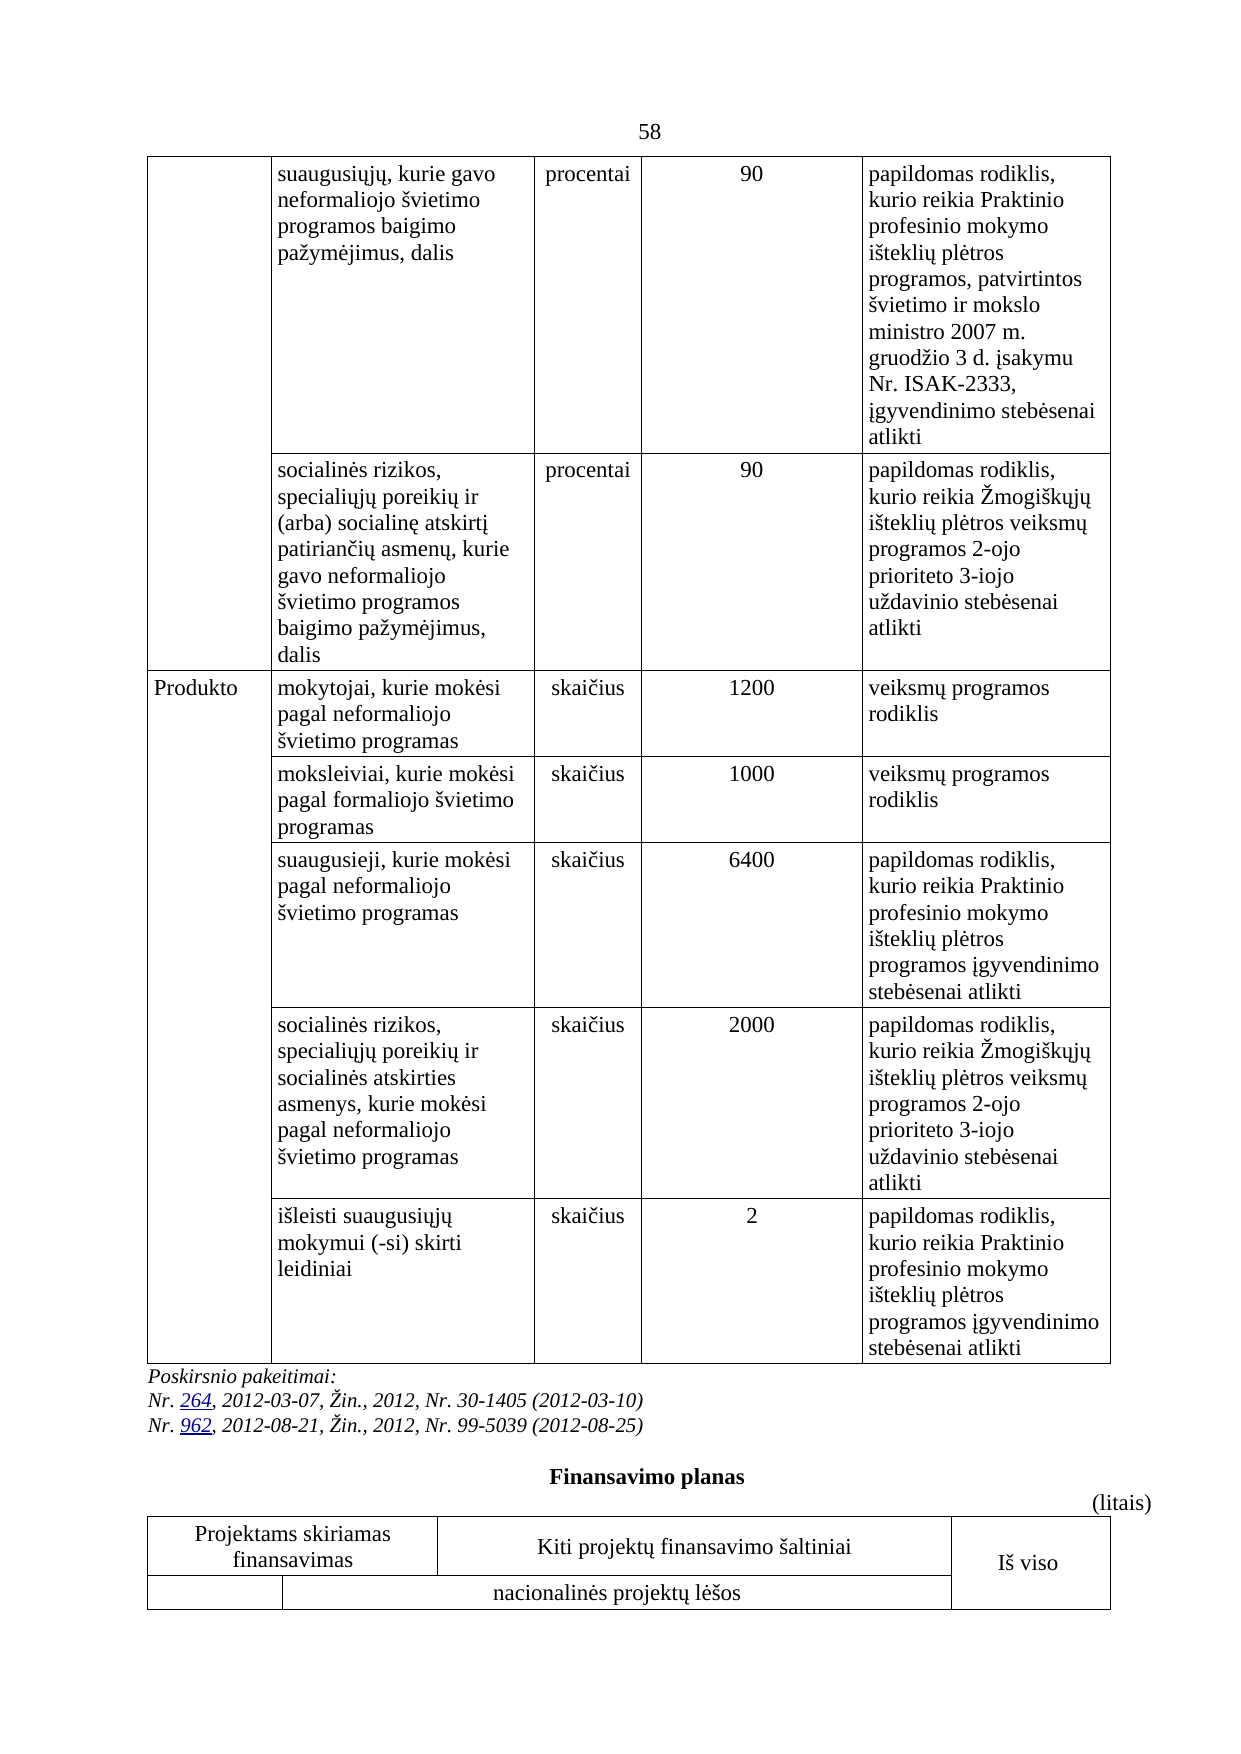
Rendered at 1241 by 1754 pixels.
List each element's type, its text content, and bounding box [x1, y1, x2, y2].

table_cell [148, 157, 271, 670]
table_cell 90 [642, 454, 862, 670]
table_cell 90 [642, 157, 862, 452]
table_cell papildomas rodiklis, kurio reikia Žmogiškųjų išteklių plėtros veiksmų programos 2-ojo prioriteto 3-iojo uždavinio stebėsenai atlikti [863, 1008, 1110, 1198]
table_cell veiksmų programos rodiklis [863, 757, 1110, 842]
table_cell moksleiviai, kurie mokėsi pagal formaliojo švietimo programas [272, 757, 534, 842]
table_cell skaičius [535, 1199, 641, 1363]
table_cell papildomas rodiklis, kurio reikia Praktinio profesinio mokymo išteklių plėtros programos įgyvendinimo stebėsenai atlikti [863, 1199, 1110, 1363]
table_cell [148, 1576, 282, 1608]
table_cell nacionalinės projektų lėšos [283, 1576, 951, 1608]
table_cell suaugusieji, kurie mokėsi pagal neformaliojo švietimo programas [272, 843, 534, 1007]
table_cell mokytojai, kurie mokėsi pagal neformaliojo švietimo programas [272, 671, 534, 756]
table_cell išleisti suaugusiųjų mokymui (-si) skirti leidiniai [272, 1199, 534, 1363]
table_cell skaičius [535, 843, 641, 1007]
table_cell 1000 [642, 757, 862, 842]
table_cell 2 [642, 1199, 862, 1363]
table_cell skaičius [535, 757, 641, 842]
text Finansavimo planas [148, 1463, 1152, 1489]
table_header Projektams skiriamas finansavimas [148, 1517, 437, 1575]
table_cell 1200 [642, 671, 862, 756]
table_cell 6400 [642, 843, 862, 1007]
text (litais) [148, 1489, 1152, 1516]
table_cell 2000 [642, 1008, 862, 1198]
table_cell socialinės rizikos, specialiųjų poreikių ir socialinės atskirties asmenys, kurie mokėsi pagal neformaliojo švietimo programas [272, 1008, 534, 1198]
table_cell procentai [535, 157, 641, 452]
table_cell papildomas rodiklis, kurio reikia Praktinio profesinio mokymo išteklių plėtros programos įgyvendinimo stebėsenai atlikti [863, 843, 1110, 1007]
table_cell suaugusiųjų, kurie gavo neformaliojo švietimo programos baigimo pažymėjimus, dalis [272, 157, 534, 452]
table_cell skaičius [535, 1008, 641, 1198]
table_cell skaičius [535, 671, 641, 756]
text Nr. 962, 2012-08-21, Žin., 2012, Nr. 99-5039 (2012-08-25) [148, 1412, 1152, 1437]
table_header Kiti projektų finansavimo šaltiniai [438, 1517, 951, 1575]
table_header Iš viso [952, 1517, 1110, 1608]
table_cell veiksmų programos rodiklis [863, 671, 1110, 756]
table_cell papildomas rodiklis, kurio reikia Praktinio profesinio mokymo išteklių plėtros programos, patvirtintos švietimo ir mokslo ministro 2007 m. gruodžio 3 d. įsakymu Nr. ISAK-2333, įgyvendinimo stebėsenai atlikti [863, 157, 1110, 452]
text Nr. 264, 2012-03-07, Žin., 2012, Nr. 30-1405 (2012-03-10) [148, 1388, 1152, 1412]
table_cell socialinės rizikos, specialiųjų poreikių ir (arba) socialinę atskirtį patiriančių asmenų, kurie gavo neformaliojo švietimo programos baigimo pažymėjimus, dalis [272, 454, 534, 670]
text Poskirsnio pakeitimai: [148, 1364, 1152, 1388]
table_cell Produkto [148, 671, 271, 1363]
table_cell procentai [535, 454, 641, 670]
table_cell papildomas rodiklis, kurio reikia Žmogiškųjų išteklių plėtros veiksmų programos 2-ojo prioriteto 3-iojo uždavinio stebėsenai atlikti [863, 454, 1110, 670]
